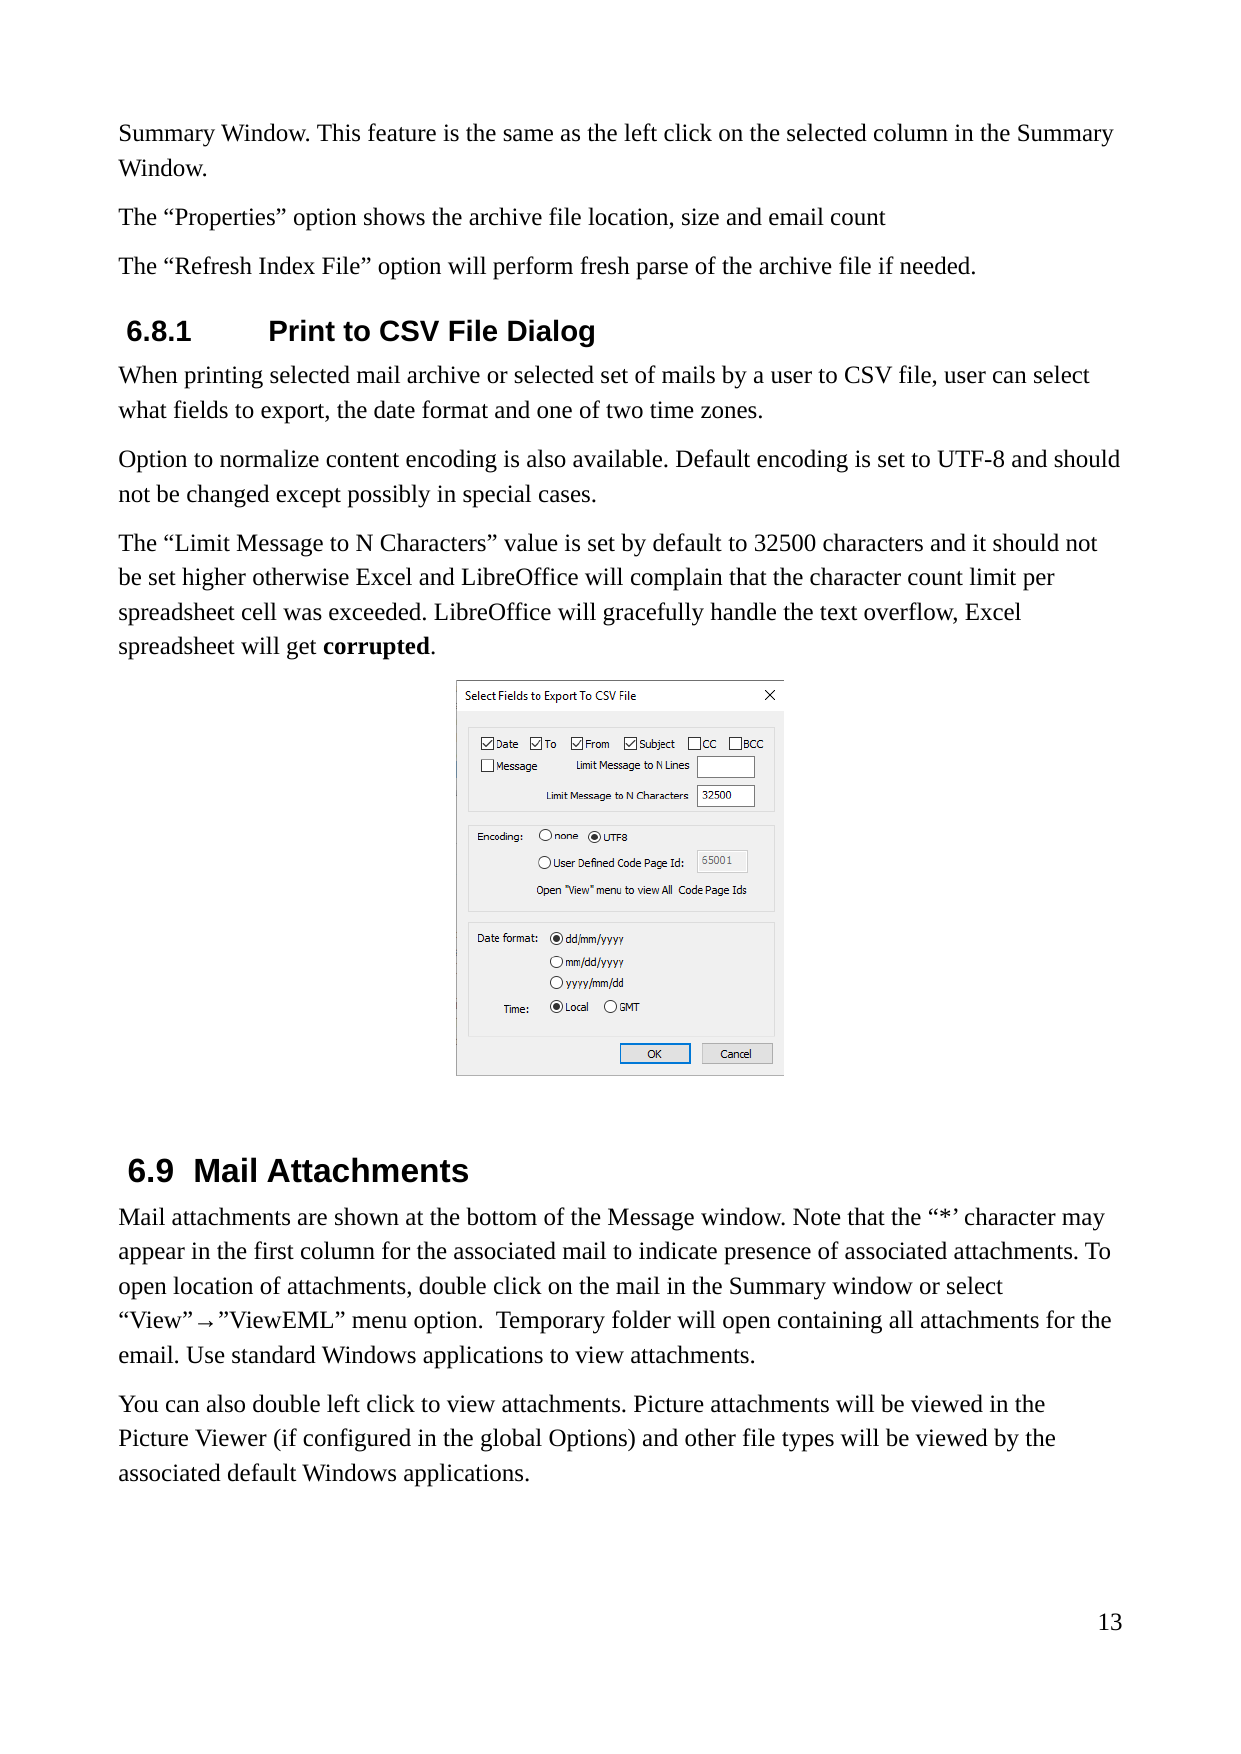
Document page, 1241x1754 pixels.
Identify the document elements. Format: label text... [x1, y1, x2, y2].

text Summary Window. This feature is the same as the left click on the selected column in the Summary Window. [118, 118, 1122, 181]
text The “Properties” option shows the archive file location, size and email count [118, 202, 1122, 230]
subtitle Mail Attachments [118, 1151, 1122, 1189]
subtitle Print to CSV File Dialog [118, 314, 1122, 348]
text When printing selected mail archive or selected set of mails by a user to CSV file, user can select what fields to export, the date format and one of two time zones. [118, 361, 1122, 424]
text The “Limit Message to N Characters” value is set by default to 32500 characters and it should not be set higher otherwise Excel and LibreOffice will complain that the character count limit per spreadsheet cell was exceeded. LibreOffice will gracefully handle the text overflow, Excel spreadsheet will get corrupted. [118, 528, 1122, 660]
text You can also double left click to view attachments. Picture attachments will be viewed in the Picture Viewer (if configured in the global Options) and other file types will be viewed by the associated default Windows applications. [118, 1389, 1122, 1487]
picture [456, 680, 784, 1076]
text Mail attachments are shown at the bottom of the Message window. Note that the “*’ character may appear in the first column for the associated mail to indicate presence of associated attachments. To open location of attachments, double click on the mail in the Summary window or select “View”→”ViewEML” menu option. Temporary folder will open containing all attachments for the email. Use standard Windows applications to view attachments. [118, 1202, 1122, 1369]
text The “Refresh Index File” option will perform fresh parse of the archive file if needed. [118, 251, 1122, 279]
text Option to normalize content encoding is also available. Default encoding is set to UTF-8 and should not be changed except possibly in special cases. [118, 444, 1122, 507]
